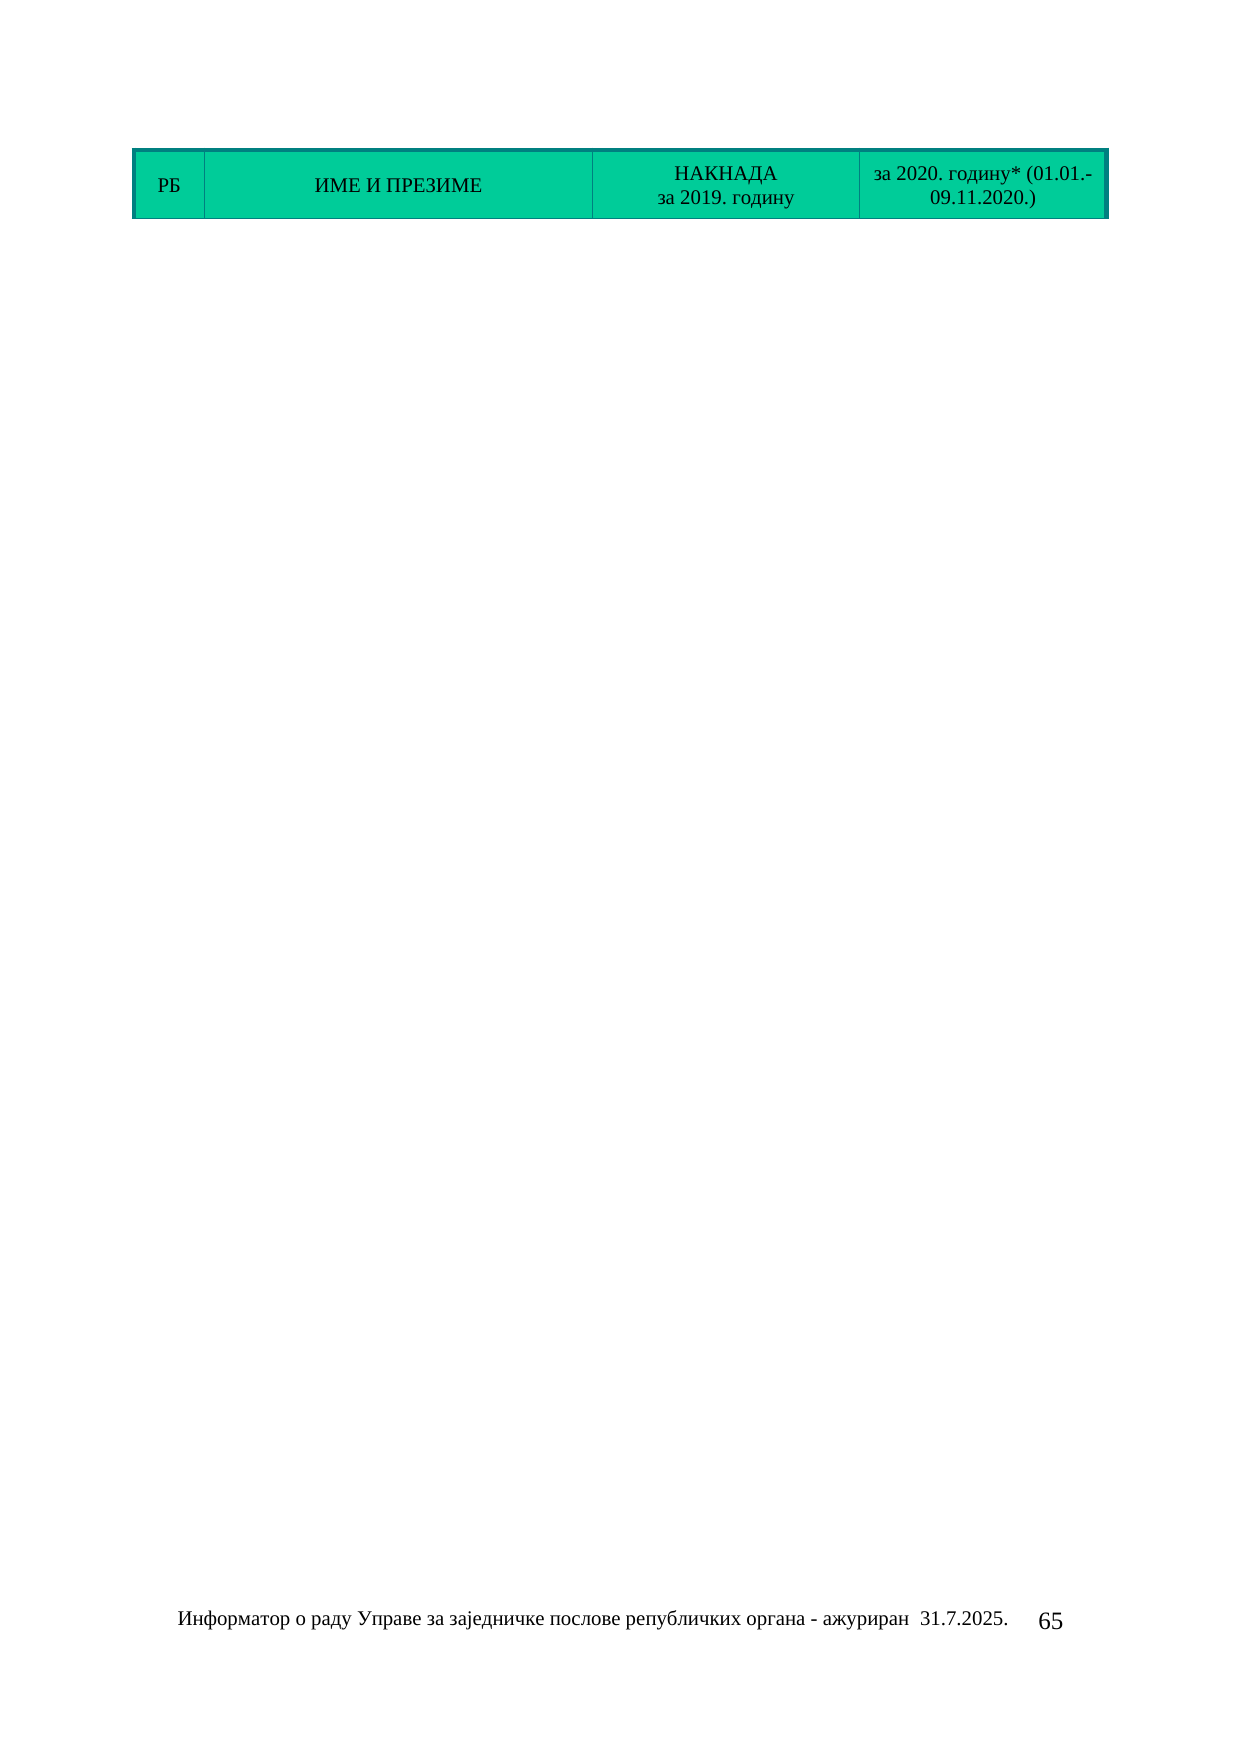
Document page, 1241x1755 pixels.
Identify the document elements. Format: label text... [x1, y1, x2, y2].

table_header ИМЕ И ПРЕЗИМЕ [205, 152, 592, 218]
table_header НАКНАДА за 2019. годину [593, 152, 859, 218]
table_header РБ [136, 152, 204, 218]
table_header за 2020. годину* (01.01.-09.11.2020.) [860, 152, 1104, 218]
